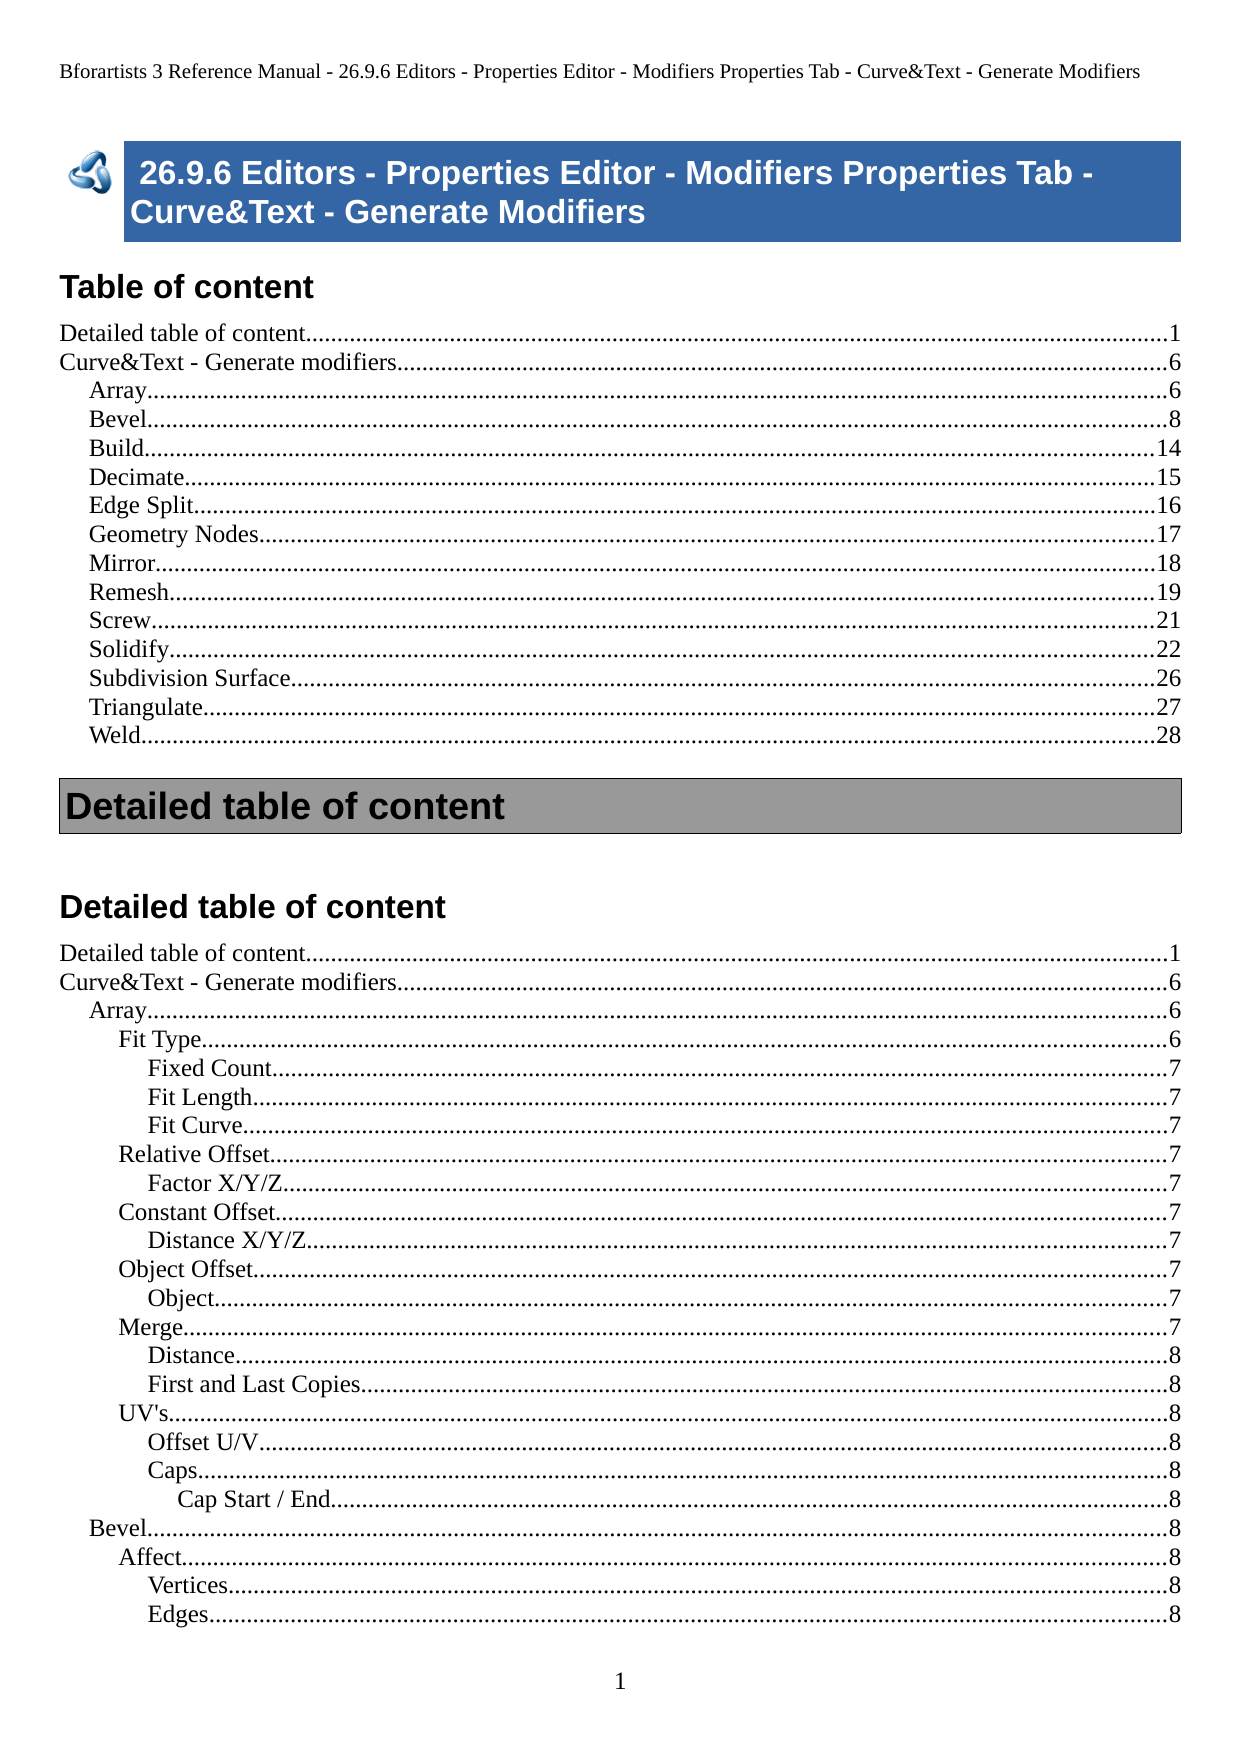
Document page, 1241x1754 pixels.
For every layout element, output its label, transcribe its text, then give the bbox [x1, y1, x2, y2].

text First and Last Copies 8 [147, 1369, 1181, 1398]
text Caps 8 [147, 1455, 1181, 1484]
text UV's 8 [118, 1398, 1181, 1427]
text Offset U/V 8 [147, 1427, 1181, 1455]
text Fit Curve 7 [147, 1110, 1181, 1139]
text Weld 28 [88, 720, 1181, 749]
subtitle Table of content [59, 267, 1181, 305]
text Curve&Text - Generate modifiers 6 [59, 347, 1181, 375]
text Object 7 [147, 1283, 1181, 1312]
table_header 26.9.6 Editors - Properties Editor - Modifiers Properties Tab - Curve&Text - Generate Modifiers [124, 141, 1181, 242]
text Fit Length 7 [147, 1082, 1181, 1110]
text Distance 8 [147, 1340, 1181, 1369]
text Vertices 8 [147, 1570, 1181, 1599]
text Detailed table of content 1 [59, 938, 1181, 967]
subtitle Detailed table of content [59, 887, 1181, 925]
text Factor X/Y/Z 7 [147, 1168, 1181, 1197]
text Solidify 22 [88, 634, 1181, 663]
text Detailed table of content 1 [59, 318, 1181, 347]
text Array 6 [88, 995, 1181, 1024]
table_header Detailed table of content [60, 779, 1181, 833]
text Bevel 8 [88, 1513, 1181, 1542]
text Array 6 [88, 375, 1181, 404]
text Affect 8 [118, 1542, 1181, 1570]
text Mirror 18 [88, 548, 1181, 577]
table_header [59, 141, 124, 242]
text Fixed Count 7 [147, 1053, 1181, 1082]
text Cap Start / End 8 [177, 1484, 1181, 1513]
text Edge Split 16 [88, 490, 1181, 519]
text Edges 8 [147, 1599, 1181, 1628]
text Subdivision Surface 26 [88, 663, 1181, 692]
text Curve&Text - Generate modifiers 6 [59, 967, 1181, 995]
text Relative Offset 7 [118, 1139, 1181, 1168]
text Object Offset 7 [118, 1254, 1181, 1283]
text Remesh 19 [88, 577, 1181, 605]
text Geometry Nodes 17 [88, 519, 1181, 548]
text Constant Offset 7 [118, 1197, 1181, 1225]
text Distance X/Y/Z 7 [147, 1225, 1181, 1254]
text Fit Type 6 [118, 1024, 1181, 1053]
text Triangulate 27 [88, 692, 1181, 720]
text Screw 21 [88, 605, 1181, 634]
text Build 14 [88, 433, 1181, 462]
text Bevel 8 [88, 404, 1181, 433]
text Decimate 15 [88, 462, 1181, 490]
picture [65, 147, 114, 197]
text Merge 7 [118, 1312, 1181, 1340]
